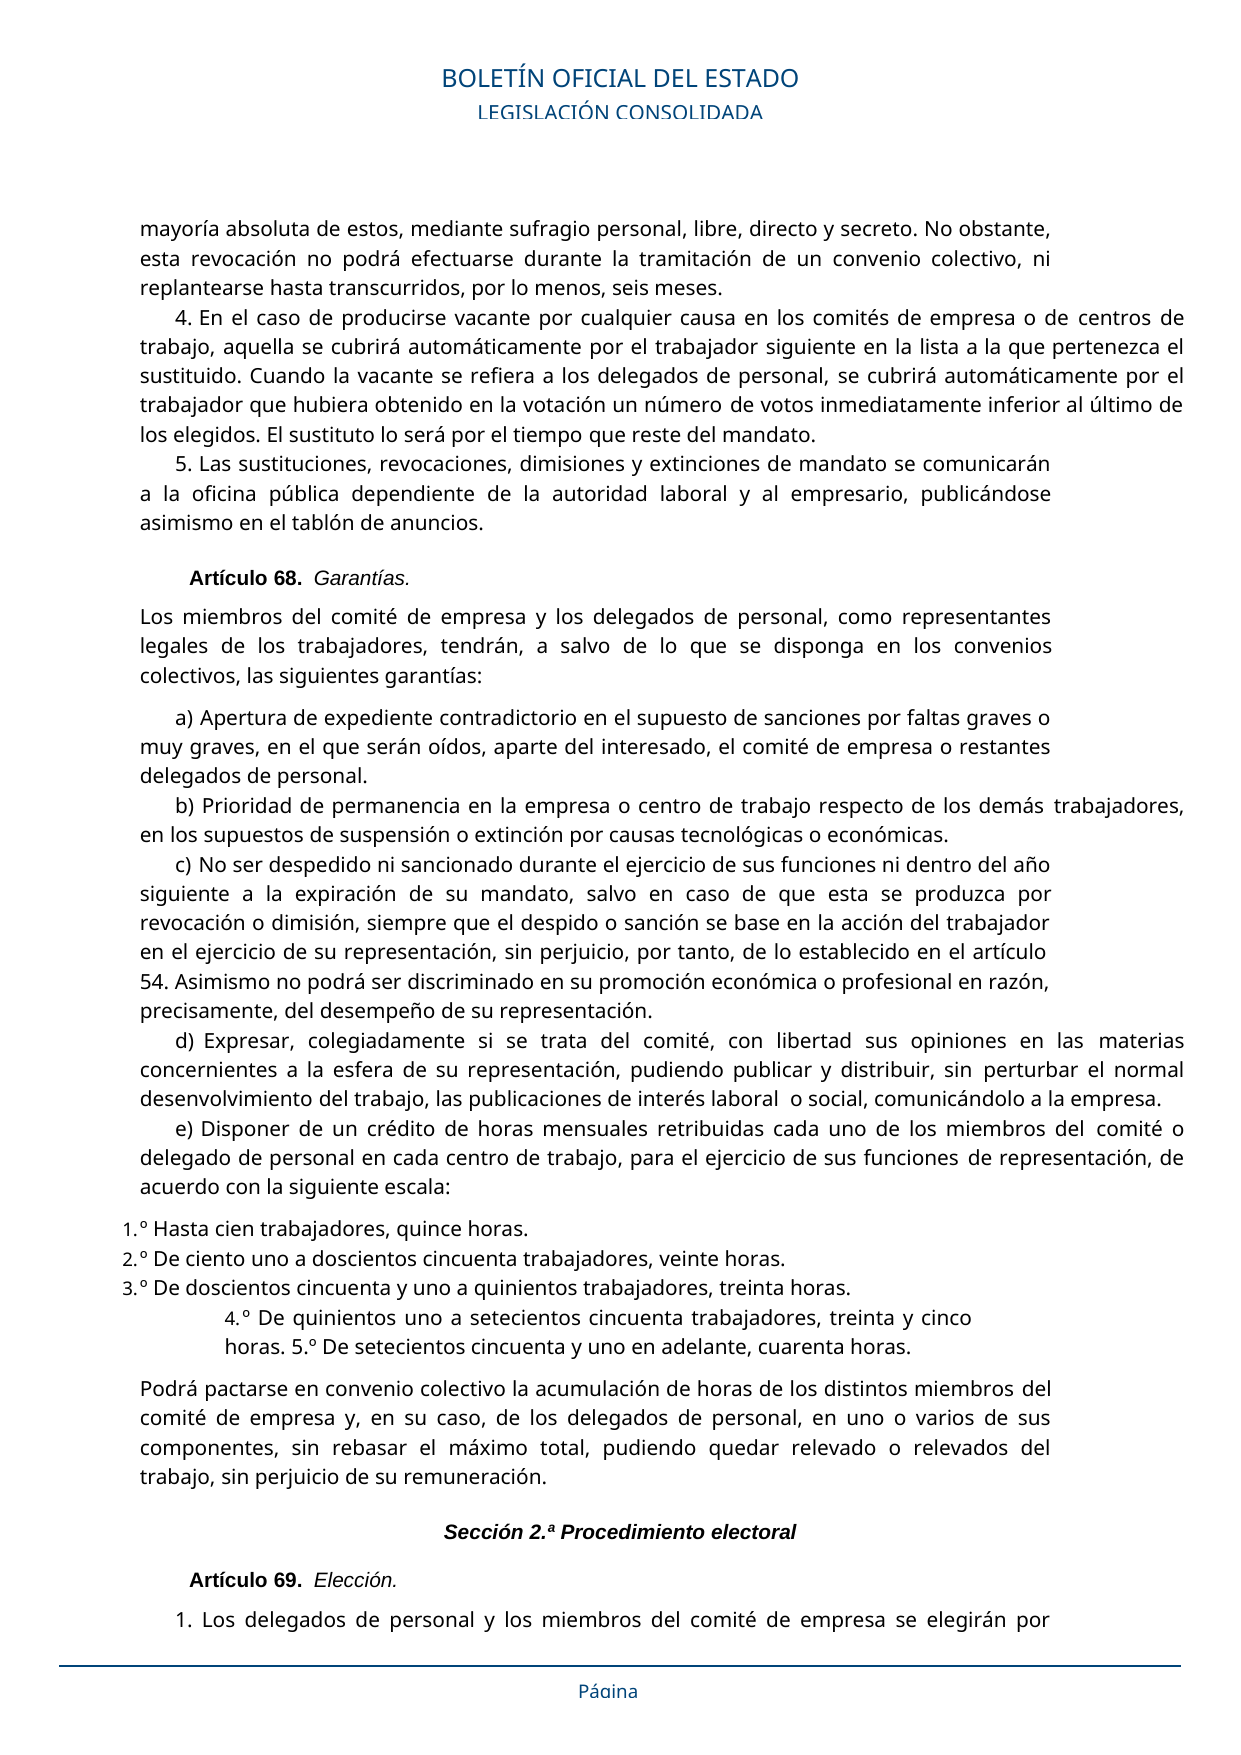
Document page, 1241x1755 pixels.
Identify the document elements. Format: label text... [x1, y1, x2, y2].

list º Hasta cien trabajadores, quince horas. [122, 1214, 1184, 1243]
text Artículo 69. Elección. [189, 1568, 1184, 1592]
text Artículo 68. Garantías. [189, 565, 1184, 589]
list Las sustituciones, revocaciones, dimisiones y extinciones de mandato se comunicarán a la oficina pública dependiente de la autoridad laboral y al empresario, publicándose asimismo en el tablón de anuncios. [139, 449, 1052, 536]
list Expresar, colegiadamente si se trata del comité, con libertad sus opiniones en las materias concernientes a la esfera de su representación, pudiendo publicar y distribuir, sin perturbar el normal desenvolvimiento del trabajo, las publicaciones de interés laboral o social, comunicándolo a la empresa. [139, 1026, 1184, 1113]
list Disponer de un crédito de horas mensuales retribuidas cada uno de los miembros del comité o delegado de personal en cada centro de trabajo, para el ejercicio de sus funciones de representación, de acuerdo con la siguiente escala: [139, 1114, 1184, 1201]
list Prioridad de permanencia en la empresa o centro de trabajo respecto de los demás trabajadores, en los supuestos de suspensión o extinción por causas tecnológicas o económicas. [139, 791, 1184, 848]
list º De quinientos uno a setecientos cincuenta trabajadores, treinta y cinco horas. 5.º De setecientos cincuenta y uno en adelante, cuarenta horas. [224, 1303, 973, 1361]
text Podrá pactarse en convenio colectivo la acumulación de horas de los distintos miembros del comité de empresa y, en su caso, de los delegados de personal, en uno o varios de sus componentes, sin rebasar el máximo total, pudiendo quedar relevado o relevados del trabajo, sin perjuicio de su remuneración. [139, 1374, 1052, 1490]
subtitle Sección 2.ª Procedimiento electoral [444, 1520, 1184, 1544]
list En el caso de producirse vacante por cualquier causa en los comités de empresa o de centros de trabajo, aquella se cubrirá automáticamente por el trabajador siguiente en la lista a la que pertenezca el sustituido. Cuando la vacante se refiera a los delegados de personal, se cubrirá automáticamente por el trabajador que hubiera obtenido en la votación un número de votos inmediatamente inferior al último de los elegidos. El sustituto lo será por el tiempo que reste del mandato. [139, 303, 1184, 448]
text mayoría absoluta de estos, mediante sufragio personal, libre, directo y secreto. No obstante, esta revocación no podrá efectuarse durante la tramitación de un convenio colectivo, ni replantearse hasta transcurridos, por lo menos, seis meses. [139, 214, 1052, 302]
list Los delegados de personal y los miembros del comité de empresa se elegirán por [139, 1605, 1052, 1633]
text Los miembros del comité de empresa y los delegados de personal, como representantes legales de los trabajadores, tendrán, a salvo de lo que se disponga en los convenios colectivos, las siguientes garantías: [139, 602, 1052, 689]
list No ser despedido ni sancionado durante el ejercicio de sus funciones ni dentro del año siguiente a la expiración de su mandato, salvo en caso de que esta se produzca por revocación o dimisión, siempre que el despido o sanción se base en la acción del trabajador en el ejercicio de su representación, sin perjuicio, por tanto, de lo establecido en el artículo [139, 850, 1052, 966]
text 54. Asimismo no podrá ser discriminado en su promoción económica o profesional en razón, precisamente, del desempeño de su representación. [139, 967, 1052, 1025]
list º De doscientos cincuenta y uno a quinientos trabajadores, treinta horas. [122, 1273, 1184, 1302]
list Apertura de expediente contradictorio en el supuesto de sanciones por faltas graves o muy graves, en el que serán oídos, aparte del interesado, el comité de empresa o restantes delegados de personal. [139, 703, 1052, 790]
list º De ciento uno a doscientos cincuenta trabajadores, veinte horas. [122, 1244, 1184, 1272]
